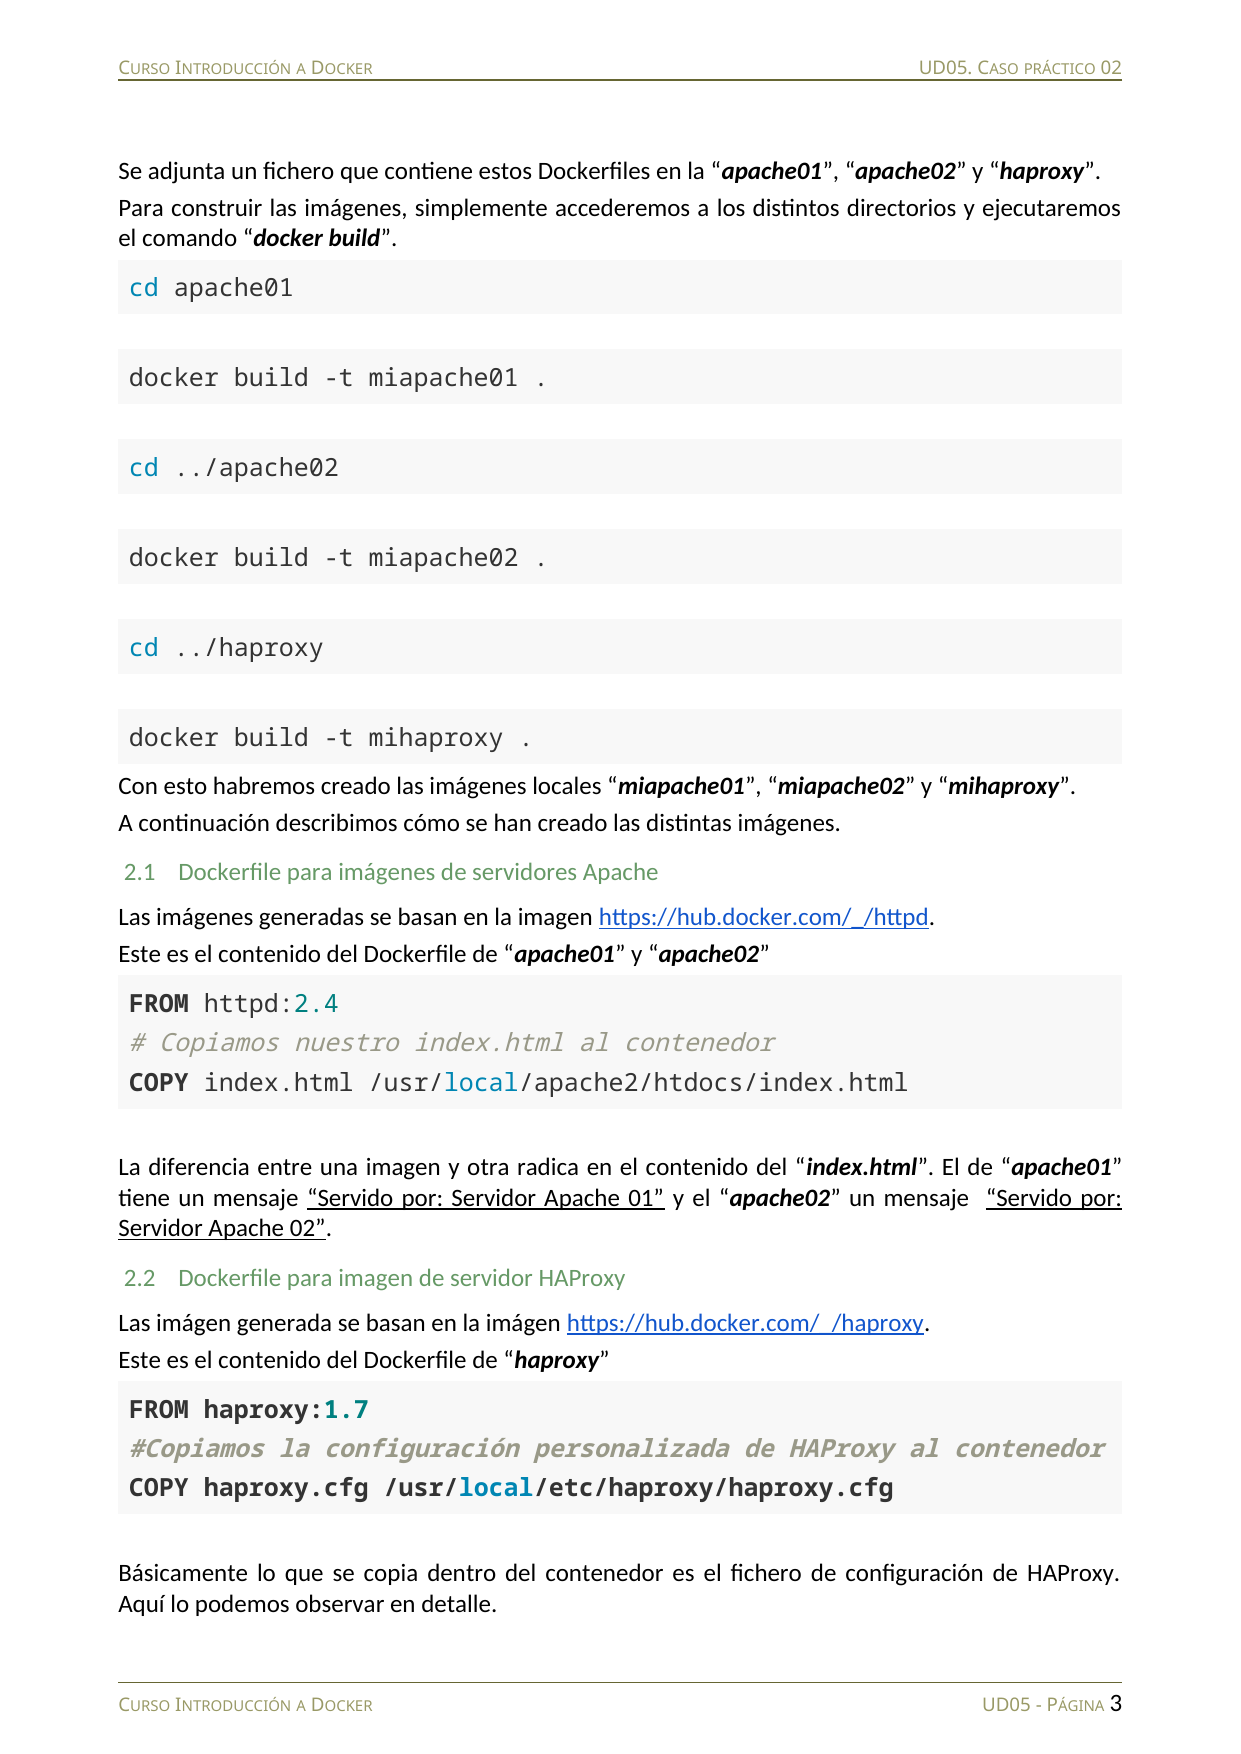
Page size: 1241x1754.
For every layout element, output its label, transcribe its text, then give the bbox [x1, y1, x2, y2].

text Básicamente lo que se copia dentro del contenedor es el fichero de configuración de HAProxy. Aquí lo podemos observar en detalle. [118, 1557, 1122, 1618]
text Se adjunta un fichero que contiene estos Dockerfiles en la “apache01”, “apache02” y “haproxy”. [118, 155, 1122, 186]
text A continuación describimos cómo se han creado las distintas imágenes. [118, 807, 1122, 837]
text Las imágen generada se basan en la imágen https://hub.docker.com/_/haproxy. [118, 1307, 1122, 1338]
text Con esto habremos creado las imágenes locales “miapache01”, “miapache02” y “mihaproxy”. [118, 770, 1122, 800]
table_header cd ../apache02 [118, 439, 1122, 494]
table_header docker build -t miapache01 . [118, 349, 1122, 404]
table_header docker build -t miapache02 . [118, 529, 1122, 584]
text Este es el contenido del Dockerfile de “haproxy” [118, 1344, 1122, 1375]
table_header FROM haproxy:1.7 #Copiamos la configuración personalizada de HAProxy al contenedor COPY haproxy.cfg /usr/local/etc/haproxy/haproxy.cfg [118, 1381, 1122, 1514]
subtitle Dockerfile para imagen de servidor HAProxy [118, 1262, 1122, 1292]
table_header cd ../haproxy [118, 619, 1122, 674]
text Las imágenes generadas se basan en la imagen https://hub.docker.com/_/httpd. [118, 901, 1122, 932]
table_header cd apache01 [118, 260, 1122, 314]
text Este es el contenido del Dockerfile de “apache01” y “apache02” [118, 938, 1122, 969]
table_header docker build -t mihaproxy . [118, 709, 1122, 764]
text La diferencia entre una imagen y otra radica en el contenido del “index.html”. El de “apache01” tiene un mensaje “Servido por: Servidor Apache 01” y el “apache02” un mensaje “Servido por: Servidor Apache 02”. [118, 1152, 1122, 1243]
table_header FROM httpd:2.4 # Copiamos nuestro index.html al contenedor COPY index.html /usr/local/apache2/htdocs/index.html [118, 975, 1122, 1109]
subtitle Dockerfile para imágenes de servidores Apache [118, 856, 1122, 887]
text Para construir las imágenes, simplemente accederemos a los distintos directorios y ejecutaremos el comando “docker build”. [118, 192, 1122, 253]
